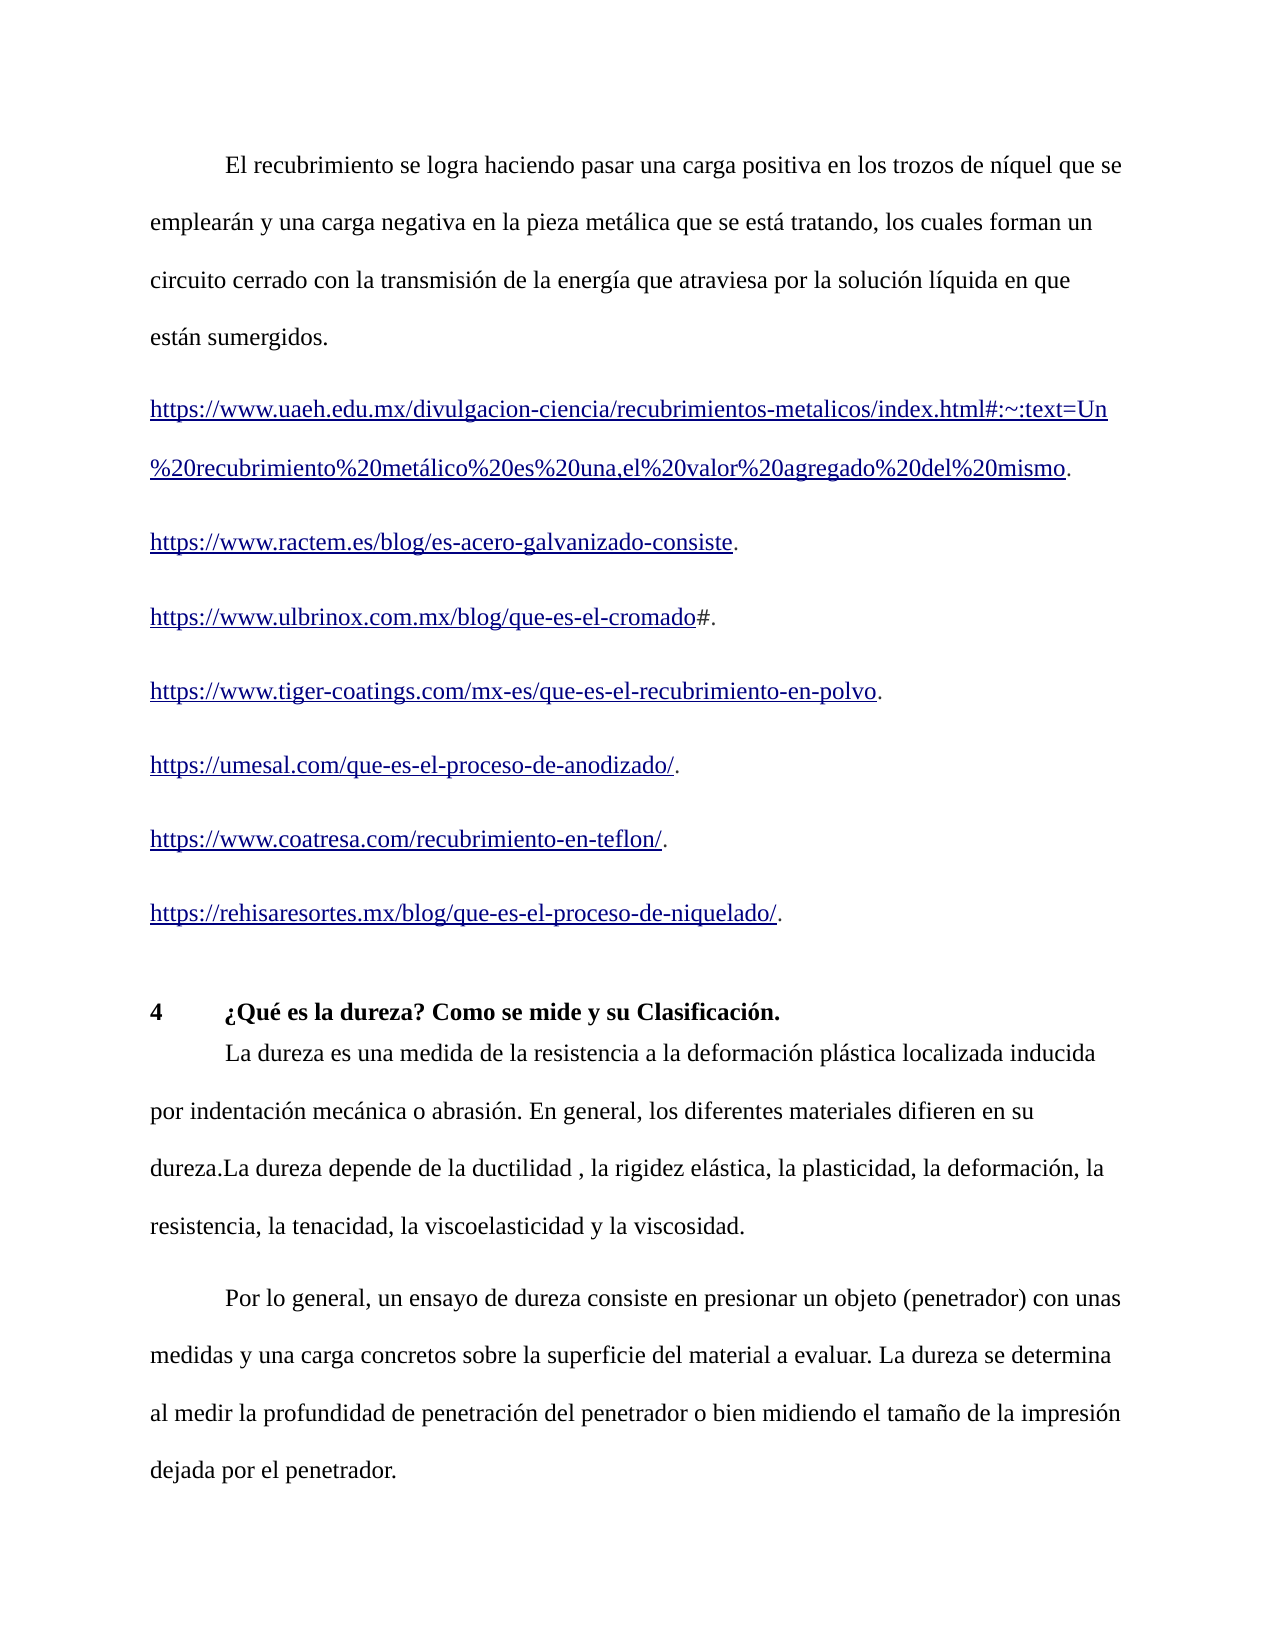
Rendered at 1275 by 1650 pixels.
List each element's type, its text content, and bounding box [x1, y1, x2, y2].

text https://www.uaeh.edu.mx/divulgacion-ciencia/recubrimientos-metalicos/index.html#:~:text=Un%20recubrimiento%20metálico%20es%20una,el%20valor%20agregado%20del%20mismo. [150, 394, 1125, 483]
text El recubrimiento se logra haciendo pasar una carga positiva en los trozos de níquel que se emplearán y una carga negativa en la pieza metálica que se está tratando, los cuales forman un circuito cerrado con la transmisión de la energía que atraviesa por la solución líquida en que están sumergidos. [150, 150, 1125, 351]
text Por lo general, un ensayo de dureza consiste en presionar un objeto (penetrador) con unas medidas y una carga concretos sobre la superficie del material a evaluar. La dureza se determina al medir la profundidad de penetración del penetrador o bien midiendo el tamaño de la impresión dejada por el penetrador. [150, 1283, 1125, 1484]
text https://rehisaresortes.mx/blog/que-es-el-proceso-de-niquelado/. [150, 898, 1125, 928]
subtitle ¿Qué es la dureza? Como se mide y su Clasificación. [150, 997, 1125, 1026]
text La dureza es una medida de la resistencia a la deformación plástica localizada inducida por indentación mecánica o abrasión. En general, los diferentes materiales difieren en su dureza.La dureza depende de la ductilidad , la rigidez elástica, la plasticidad, la deformación, la resistencia, la tenacidad, la viscoelasticidad y la viscosidad. [150, 1038, 1125, 1240]
text https://www.ulbrinox.com.mx/blog/que-es-el-cromado#. [150, 601, 1125, 631]
text https://umesal.com/que-es-el-proceso-de-anodizado/. [150, 750, 1125, 779]
text https://www.coatresa.com/recubrimiento-en-teflon/. [150, 824, 1125, 854]
text https://www.tiger-coatings.com/mx-es/que-es-el-recubrimiento-en-polvo. [150, 676, 1125, 705]
text https://www.ractem.es/blog/es-acero-galvanizado-consiste. [150, 527, 1125, 557]
